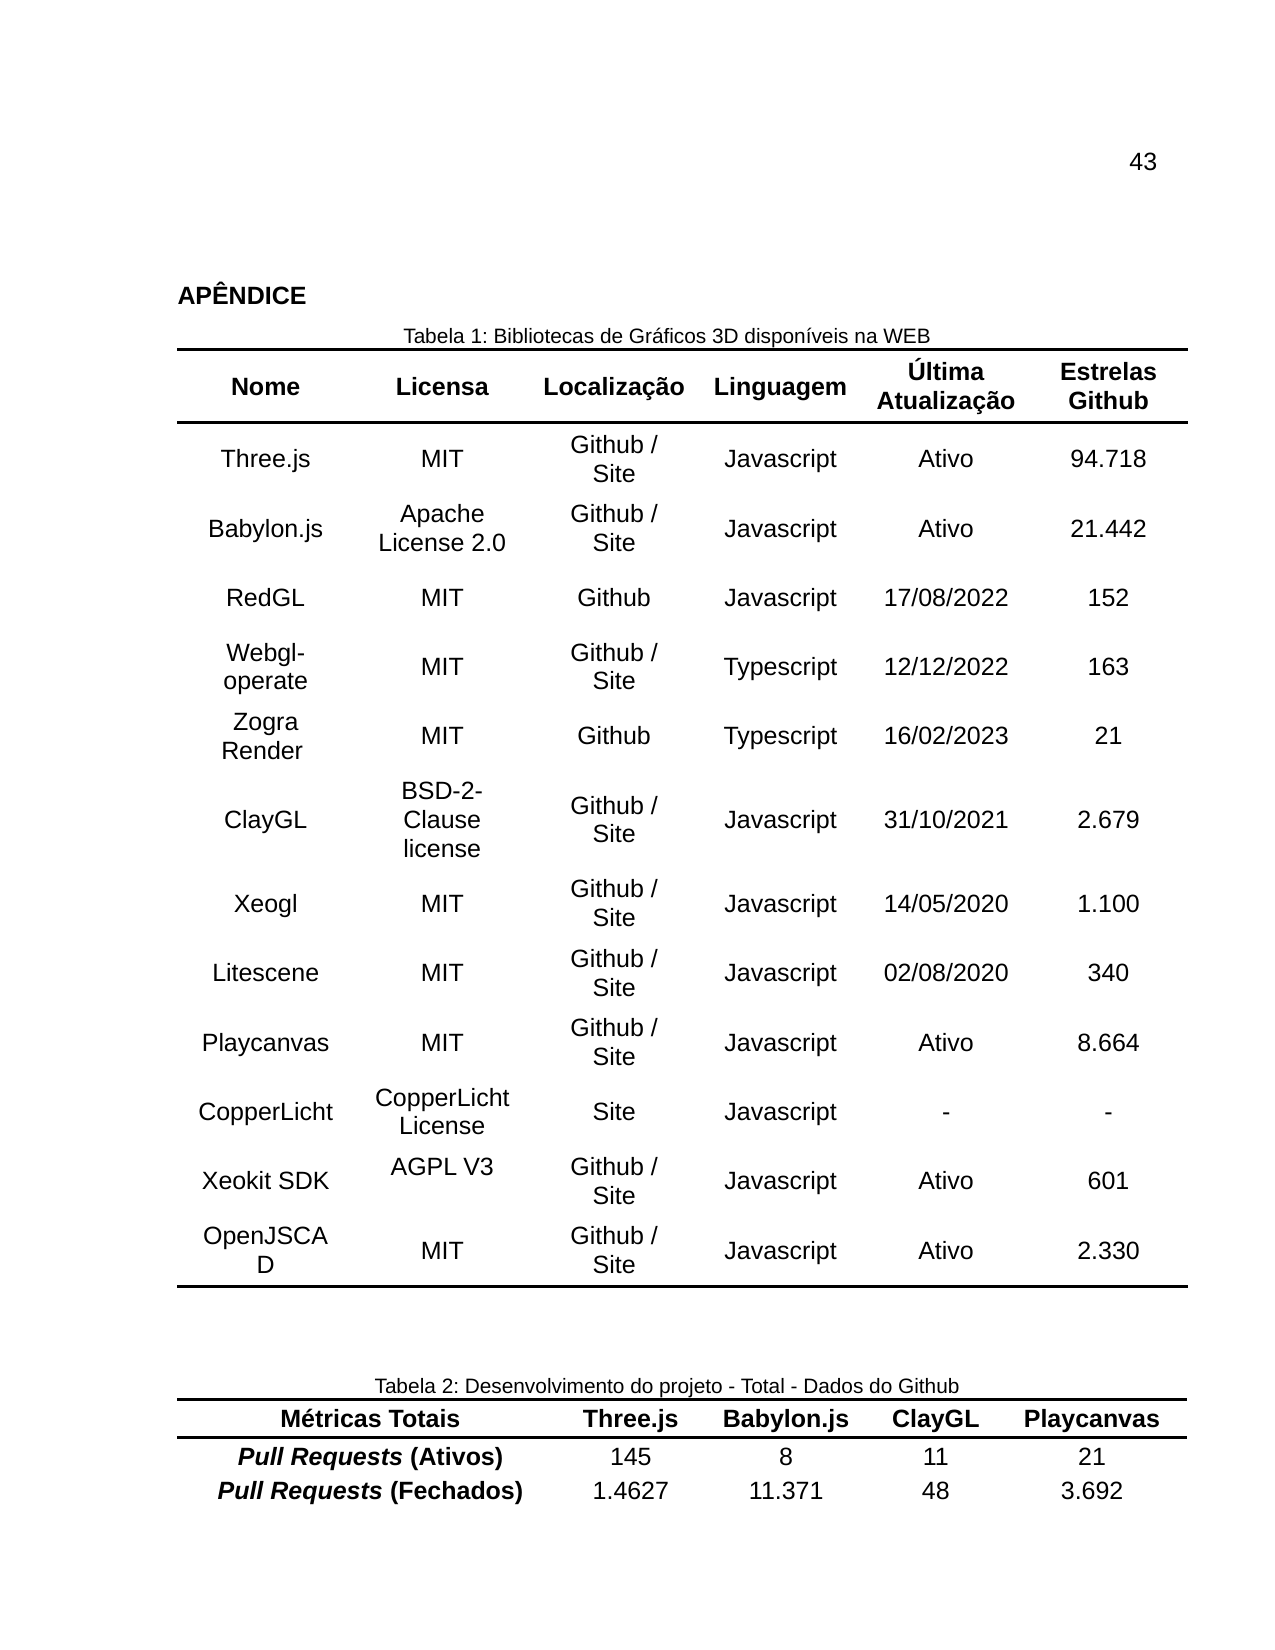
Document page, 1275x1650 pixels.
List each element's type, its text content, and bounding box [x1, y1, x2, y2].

table_cell MIT [354, 701, 530, 770]
table_cell 1.4627 [563, 1474, 698, 1508]
table_cell CopperLicht [177, 1077, 354, 1146]
table_cell Pull Requests (Ativos) [177, 1439, 563, 1473]
table_cell 94.718 [1029, 424, 1188, 493]
table_cell 340 [1029, 938, 1188, 1007]
table_cell Github / Site [530, 1007, 697, 1077]
table_cell MIT [354, 632, 530, 701]
table_cell CopperLicht License [354, 1077, 530, 1146]
table_cell AGPL V3 [354, 1146, 530, 1215]
table_cell Pull Requests (Fechados) [177, 1474, 563, 1508]
table_cell 2.679 [1029, 770, 1188, 868]
table_cell Ativo [863, 424, 1029, 493]
table_cell ClayGL [177, 770, 354, 868]
table_cell 152 [1029, 563, 1188, 632]
table_cell Javascript [698, 770, 863, 868]
table_header Última Atualização [863, 351, 1029, 421]
table_header ClayGL [874, 1401, 997, 1436]
table_cell Javascript [698, 424, 863, 493]
table_cell 163 [1029, 632, 1188, 701]
table_cell Javascript [698, 493, 863, 563]
table_cell Github / Site [530, 869, 697, 938]
table_cell 8.664 [1029, 1007, 1188, 1077]
table_header Licensa [354, 351, 530, 421]
table_cell Github / Site [530, 424, 697, 493]
table_cell Xeokit SDK [177, 1146, 354, 1215]
table_cell MIT [354, 938, 530, 1007]
table_cell MIT [354, 1215, 530, 1285]
table_cell Javascript [698, 1007, 863, 1077]
table_cell 2.330 [1029, 1215, 1188, 1285]
table_header Métricas Totais [177, 1401, 563, 1436]
table_cell - [863, 1077, 1029, 1146]
table_cell 11.371 [698, 1474, 874, 1508]
table_cell Ativo [863, 1146, 1029, 1215]
table_cell Ativo [863, 1215, 1029, 1285]
table_cell Github / Site [530, 770, 697, 868]
table_cell Three.js [177, 424, 354, 493]
table_cell Apache License 2.0 [354, 493, 530, 563]
table_header Nome [177, 351, 354, 421]
table_cell 16/02/2023 [863, 701, 1029, 770]
table_cell 48 [874, 1474, 997, 1508]
table_cell 14/05/2020 [863, 869, 1029, 938]
table_cell MIT [354, 424, 530, 493]
table_cell 17/08/2022 [863, 563, 1029, 632]
table_cell 1.100 [1029, 869, 1188, 938]
table_cell Javascript [698, 1146, 863, 1215]
table_header Estrelas Github [1029, 351, 1188, 421]
table_header Babylon.js [698, 1401, 874, 1436]
table_cell 3.692 [997, 1474, 1187, 1508]
table_cell Webgl-operate [177, 632, 354, 701]
table_cell Github / Site [530, 493, 697, 563]
table_cell Litescene [177, 938, 354, 1007]
table_cell 21 [1029, 701, 1188, 770]
table_cell Github / Site [530, 1215, 697, 1285]
table_header Three.js [563, 1401, 698, 1436]
table_cell Zogra Render [177, 701, 354, 770]
table_cell RedGL [177, 563, 354, 632]
table_cell MIT [354, 869, 530, 938]
table_cell 21.442 [1029, 493, 1188, 563]
table_cell 11 [874, 1439, 997, 1473]
text Tabela 2: Desenvolvimento do projeto - Total - Dados do Github [177, 1374, 1157, 1398]
table_cell Playcanvas [177, 1007, 354, 1077]
table_cell 21 [997, 1439, 1187, 1473]
table_cell Typescript [698, 701, 863, 770]
table_cell 31/10/2021 [863, 770, 1029, 868]
table_cell Github / Site [530, 1146, 697, 1215]
table_cell 12/12/2022 [863, 632, 1029, 701]
table_cell Ativo [863, 1007, 1029, 1077]
table_cell Xeogl [177, 869, 354, 938]
table_cell BSD-2-Clause license [354, 770, 530, 868]
table_cell Typescript [698, 632, 863, 701]
table_cell Github / Site [530, 632, 697, 701]
table_cell 8 [698, 1439, 874, 1473]
text Tabela 1: Bibliotecas de Gráficos 3D disponíveis na WEB [177, 324, 1157, 348]
table_cell Javascript [698, 1215, 863, 1285]
table_cell - [1029, 1077, 1188, 1146]
subtitle APÊNDICE [177, 281, 1157, 310]
table_cell 02/08/2020 [863, 938, 1029, 1007]
table_cell 145 [563, 1439, 698, 1473]
table_cell 601 [1029, 1146, 1188, 1215]
table_cell Github / Site [530, 938, 697, 1007]
table_cell Javascript [698, 563, 863, 632]
table_cell Ativo [863, 493, 1029, 563]
table_cell MIT [354, 563, 530, 632]
table_cell Javascript [698, 869, 863, 938]
table_header Localização [530, 351, 697, 421]
table_header Linguagem [698, 351, 863, 421]
table_cell Javascript [698, 938, 863, 1007]
table_cell Site [530, 1077, 697, 1146]
table_cell Github [530, 563, 697, 632]
table_cell Javascript [698, 1077, 863, 1146]
table_header Playcanvas [997, 1401, 1187, 1436]
table_cell Github [530, 701, 697, 770]
table_cell OpenJSCAD [177, 1215, 354, 1285]
table_cell MIT [354, 1007, 530, 1077]
table_cell Babylon.js [177, 493, 354, 563]
